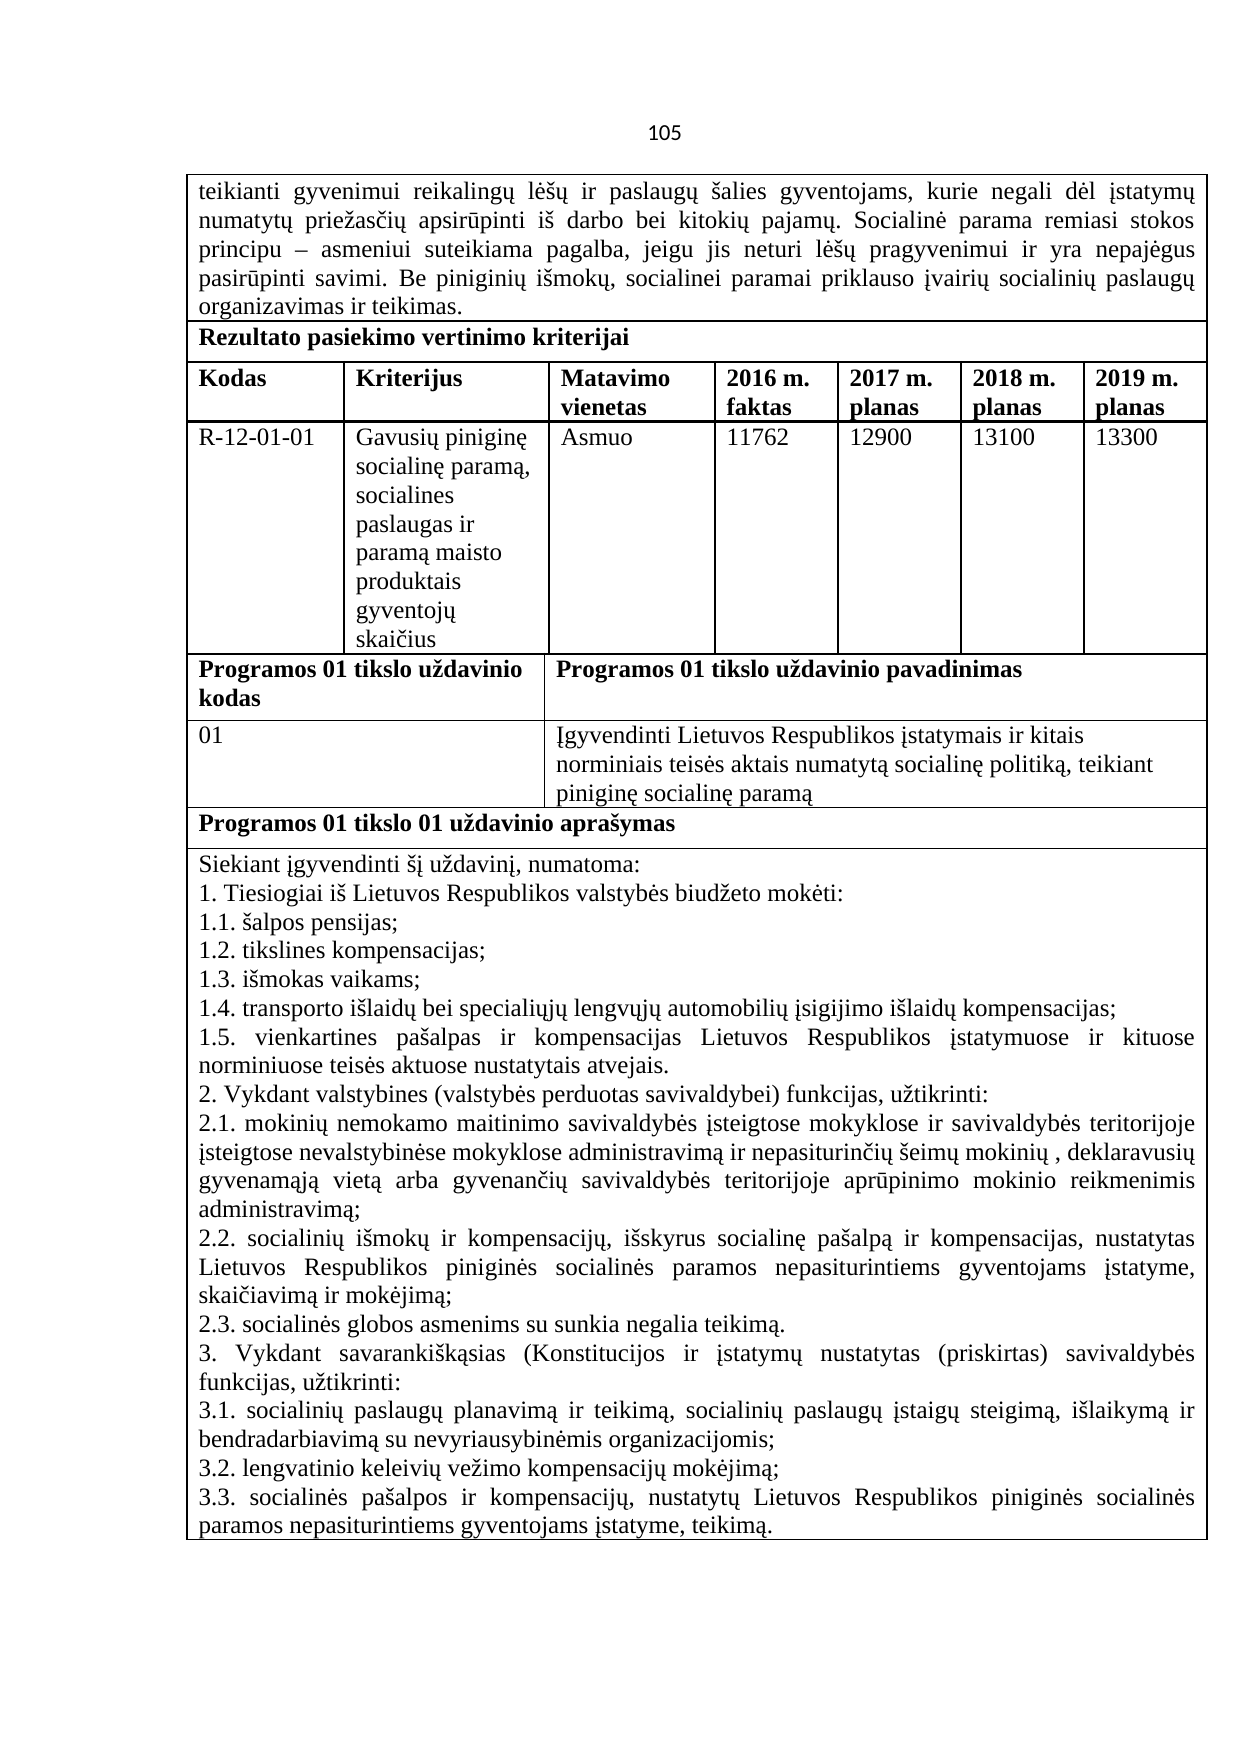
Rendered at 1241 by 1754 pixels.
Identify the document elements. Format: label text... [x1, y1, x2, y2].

table_cell teikianti gyvenimui reikalingų lėšų ir paslaugų šalies gyventojams, kurie negali dėl įstatymų numatytų priežasčių apsirūpinti iš darbo bei kitokių pajamų. Socialinė parama remiasi stokos principu – asmeniui suteikiama pagalba, jeigu jis neturi lėšų pragyvenimui ir yra nepajėgus pasirūpinti savimi. Be piniginių išmokų, socialinei paramai priklauso įvairių socialinių paslaugų organizavimas ir teikimas. [188, 175, 1206, 320]
table_cell 2017 m. planas [839, 363, 960, 420]
table_cell 13100 [962, 423, 1083, 652]
table_cell Programos 01 tikslo 01 uždavinio aprašymas [188, 808, 1206, 848]
table_cell Įgyvendinti Lietuvos Respublikos įstatymais ir kitais norminiais teisės aktais numatytą socialinę politiką, teikiant piniginę socialinę paramą [545, 721, 1206, 807]
table_cell Programos 01 tikslo uždavinio pavadinimas [545, 655, 1206, 719]
table_cell Kriterijus [345, 363, 548, 420]
table_cell Programos 01 tikslo uždavinio kodas [188, 655, 544, 719]
table_cell 13300 [1085, 423, 1206, 652]
table_cell R-12-01-01 [188, 423, 343, 652]
table_cell Gavusių piniginę socialinę paramą, socialines paslaugas ir paramą maisto produktais gyventojų skaičius [345, 423, 548, 652]
table_cell 01 [188, 721, 544, 807]
table_cell 2018 m. planas [962, 363, 1083, 420]
table_cell 11762 [716, 423, 837, 652]
table_cell Siekiant įgyvendinti šį uždavinį, numatoma: 1. Tiesiogiai iš Lietuvos Respublikos valstybės biudžeto mokėti: 1.1. šalpos pensijas; 1.2. tikslines kompensacijas; 1.3. išmokas vaikams; 1.4. transporto išlaidų bei specialiųjų lengvųjų automobilių įsigijimo išlaidų kompensacijas; 1.5. vienkartines pašalpas ir kompensacijas Lietuvos Respublikos įstatymuose ir kituose norminiuose teisės aktuose nustatytais atvejais. 2. Vykdant valstybines (valstybės perduotas savivaldybei) funkcijas, užtikrinti: 2.1. mokinių nemokamo maitinimo savivaldybės įsteigtose mokyklose ir savivaldybės teritorijoje įsteigtose nevalstybinėse mokyklose administravimą ir nepasiturinčių šeimų mokinių , deklaravusių gyvenamąją vietą arba gyvenančių savivaldybės teritorijoje aprūpinimo mokinio reikmenimis administravimą; 2.2. socialinių išmokų ir kompensacijų, išskyrus socialinę pašalpą ir kompensacijas, nustatytas Lietuvos Respublikos piniginės socialinės paramos nepasiturintiems gyventojams įstatyme, skaičiavimą ir mokėjimą; 2.3. socialinės globos asmenims su sunkia negalia teikimą. 3. Vykdant savarankiškąsias (Konstitucijos ir įstatymų nustatytas (priskirtas) savivaldybės funkcijas, užtikrinti: 3.1. socialinių paslaugų planavimą ir teikimą, socialinių paslaugų įstaigų steigimą, išlaikymą ir bendradarbiavimą su nevyriausybinėmis organizacijomis; 3.2. lengvatinio keleivių vežimo kompensacijų mokėjimą; 3.3. socialinės pašalpos ir kompensacijų, nustatytų Lietuvos Respublikos piniginės socialinės paramos nepasiturintiems gyventojams įstatyme, teikimą. [188, 849, 1206, 1539]
table_cell 2019 m. planas [1085, 363, 1206, 420]
table_cell 12900 [839, 423, 960, 652]
table_cell Kodas [188, 363, 343, 420]
table_cell Asmuo [550, 423, 714, 652]
table_cell Rezultato pasiekimo vertinimo kriterijai [188, 322, 1206, 361]
table_cell Matavimo vienetas [550, 363, 714, 420]
table_cell 2016 m. faktas [716, 363, 837, 420]
